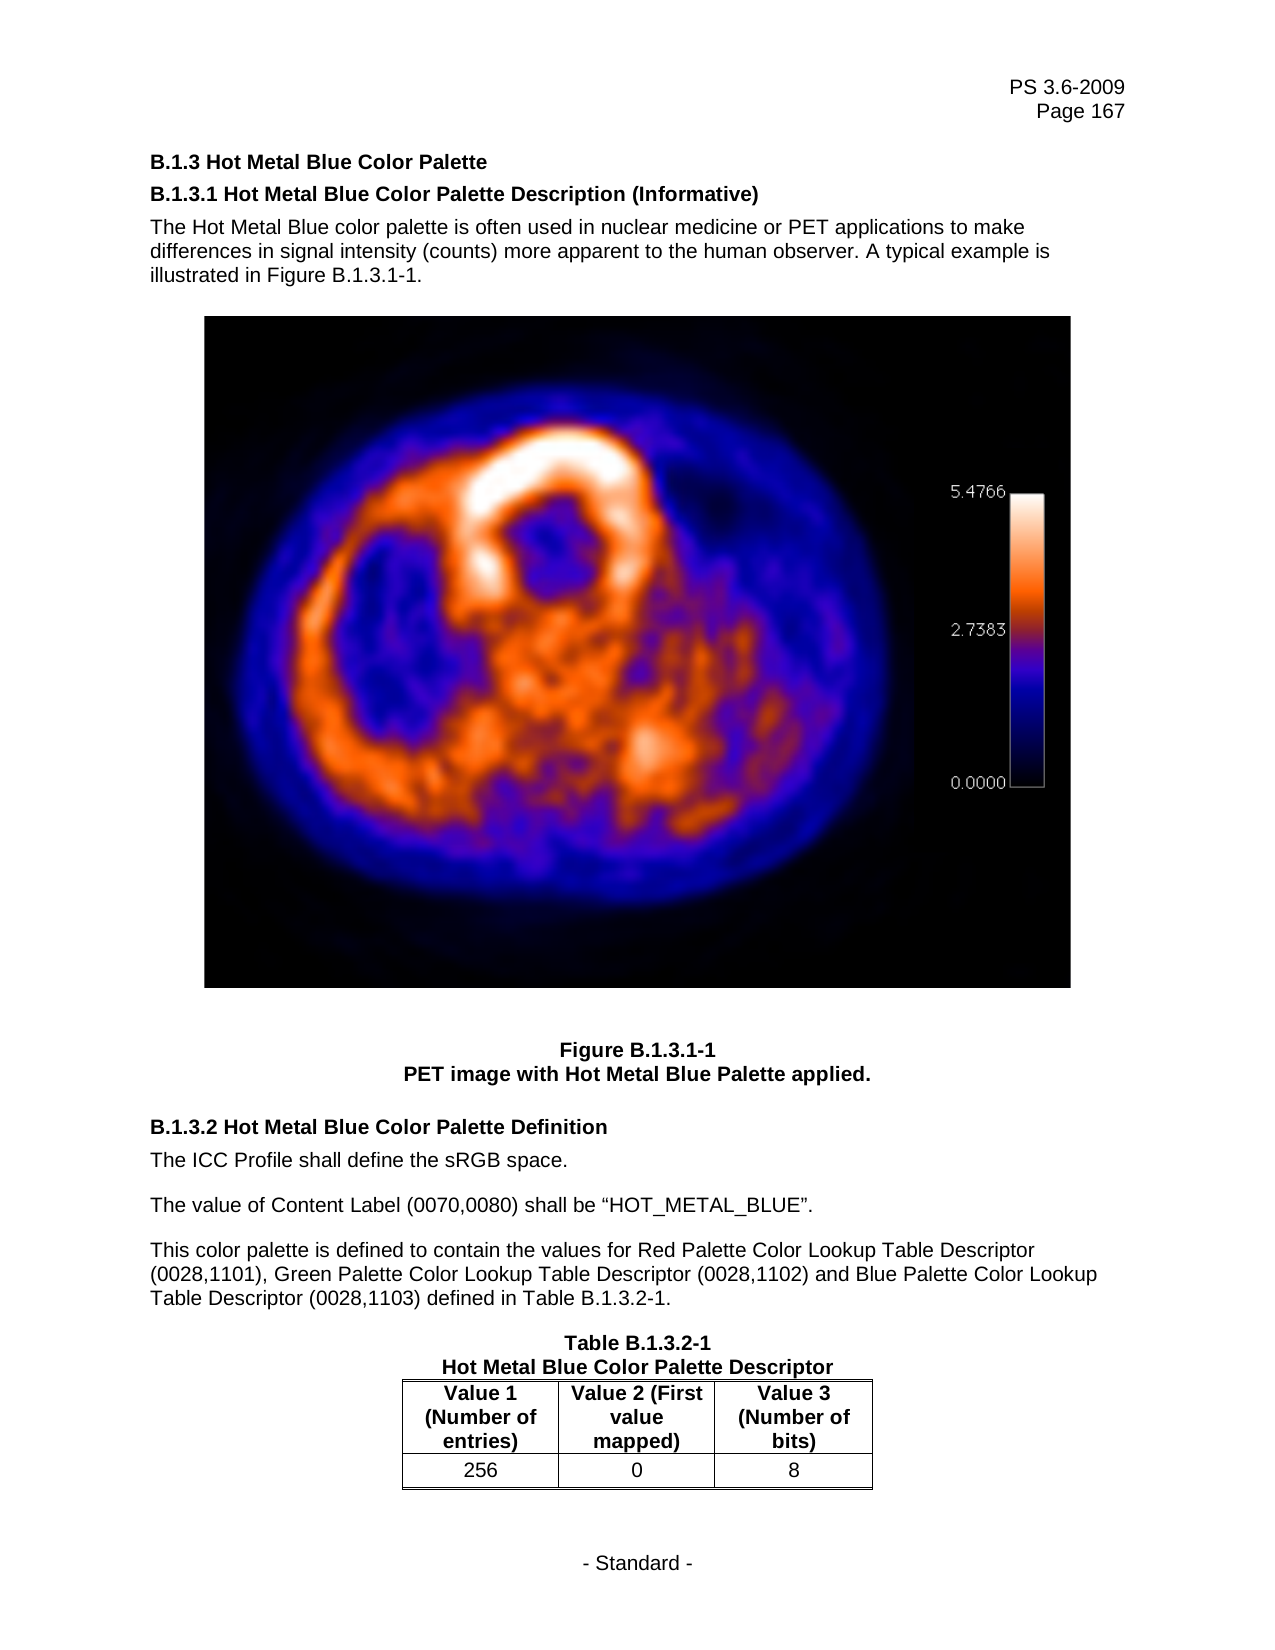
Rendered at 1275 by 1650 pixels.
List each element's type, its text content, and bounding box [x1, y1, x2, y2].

subtitle B.1.3 Hot Metal Blue Color Palette [150, 150, 1125, 174]
text This color palette is defined to contain the values for Red Palette Color Lookup Table Descriptor (0028,1101), Green Palette Color Lookup Table Descriptor (0028,1102) and Blue Palette Color Lookup Table Descriptor (0028,1103) defined in Table B.1.3.2-1. [150, 1237, 1125, 1310]
subtitle B.1.3.2 Hot Metal Blue Color Palette Definition [150, 1115, 1125, 1139]
table_header [176, 308, 1099, 1017]
table_header Value 2 (First value mapped) [559, 1382, 714, 1453]
text The Hot Metal Blue color palette is often used in nuclear medicine or PET applications to make differences in signal intensity (counts) more apparent to the human observer. A typical example is illustrated in Figure B.1.3.1-1. [150, 215, 1125, 287]
title Figure B.1.3.1-1 PET image with Hot Metal Blue Palette applied. [150, 1038, 1125, 1086]
table_header Value 1 (Number of entries) [403, 1382, 558, 1453]
picture [204, 316, 1071, 988]
subtitle B.1.3.1 Hot Metal Blue Color Palette Description (Informative) [150, 182, 1125, 206]
text The ICC Profile shall define the sRGB space. [150, 1148, 1125, 1172]
text The value of Content Label (0070,0080) shall be “HOT_METAL_BLUE”. [150, 1193, 1125, 1217]
table_cell 8 [715, 1454, 872, 1487]
table_cell 0 [559, 1454, 714, 1487]
table_header Value 3 (Number of bits) [715, 1382, 872, 1453]
title Table B.1.3.2-1 Hot Metal Blue Color Palette Descriptor [150, 1331, 1125, 1379]
table_cell 256 [403, 1454, 558, 1487]
